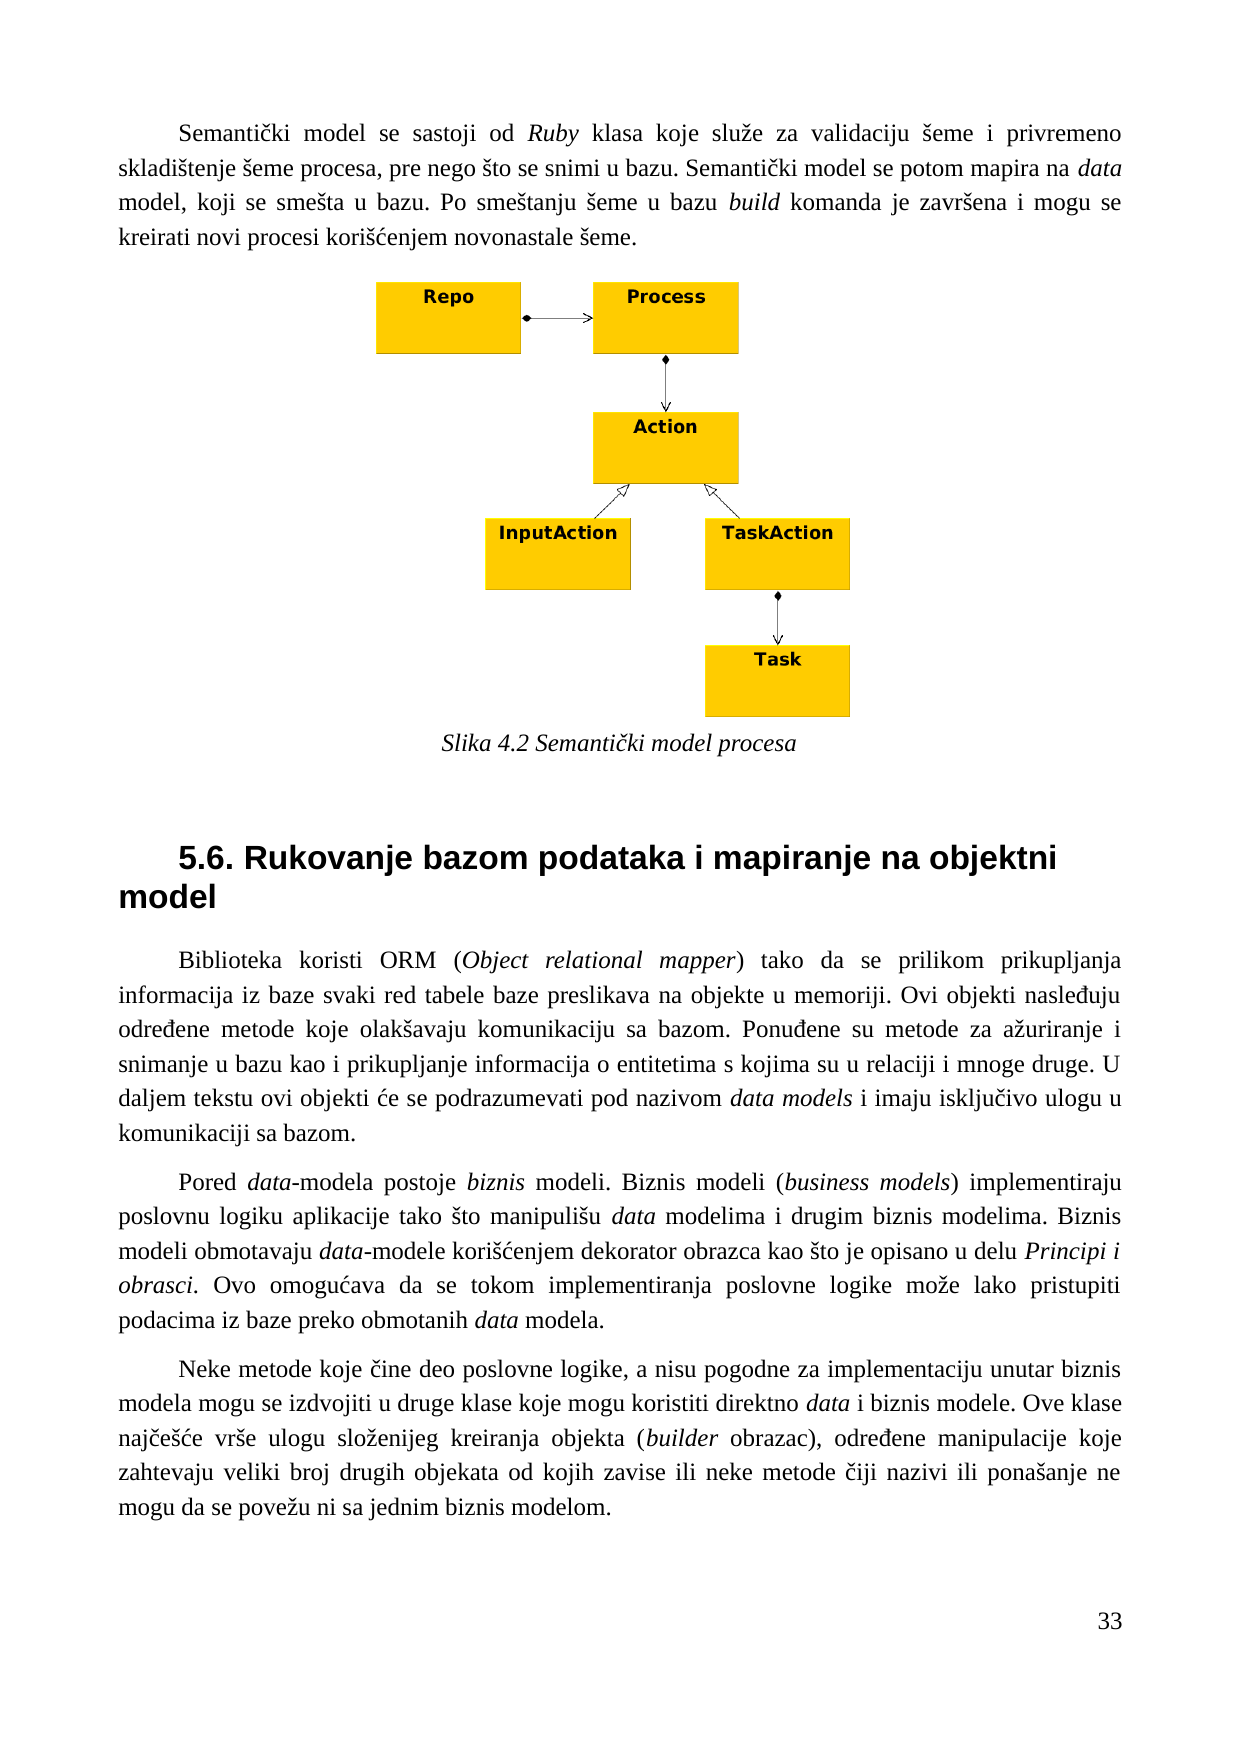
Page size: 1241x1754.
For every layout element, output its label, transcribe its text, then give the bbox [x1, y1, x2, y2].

text Slika 4.2 Semantički model procesa [118, 729, 1122, 757]
text Neke metode koje čine deo poslovne logike, a nisu pogodne za implementaciju unutar biznis modela mogu se izdvojiti u druge klase koje mogu koristiti direktno data i biznis modele. Ove klase najčešće vrše ulogu složenijeg kreiranja objekta (builder obrazac), određene manipulacije koje zahtevaju veliki broj drugih objekata od kojih zavise ili neke metode čiji nazivi ili ponašanje ne mogu da se povežu ni sa jednim biznis modelom. [118, 1354, 1122, 1520]
picture [364, 270, 862, 729]
text Pored data-modela postoje biznis modeli. Biznis modeli (business models) implementiraju poslovnu logiku aplikacije tako što manipulišu data modelima i drugim biznis modelima. Biznis modeli obmotavaju data-modele korišćenjem dekorator obrazca kao što je opisano u delu Principi i obrasci. Ovo omogućava da se tokom implementiranja poslovne logike može lako pristupiti podacima iz baze preko obmotanih data modela. [118, 1167, 1122, 1333]
text Biblioteka koristi ORM (Object relational mapper) tako da se prilikom prikupljanja informacija iz baze svaki red tabele baze preslikava na objekte u memoriji. Ovi objekti nasleđuju određene metode koje olakšavaju komunikaciju sa bazom. Ponuđene su metode za ažuriranje i snimanje u bazu kao i prikupljanje informacija o entitetima s kojima su u relaciji i mnoge druge. U daljem tekstu ovi objekti će se podrazumevati pod nazivom data models i imaju isključivo ulogu u komunikaciji sa bazom. [118, 945, 1122, 1146]
subtitle Rukovanje bazom podataka i mapiranje na objektni model [118, 838, 1122, 915]
text Semantički model se sastoji od Ruby klasa koje služe za validaciju šeme i privremeno skladištenje šeme procesa, pre nego što se snimi u bazu. Semantički model se potom mapira na data model, koji se smešta u bazu. Po smeštanju šeme u bazu build komanda je završena i mogu se kreirati novi procesi korišćenjem novonastale šeme. [118, 118, 1122, 250]
